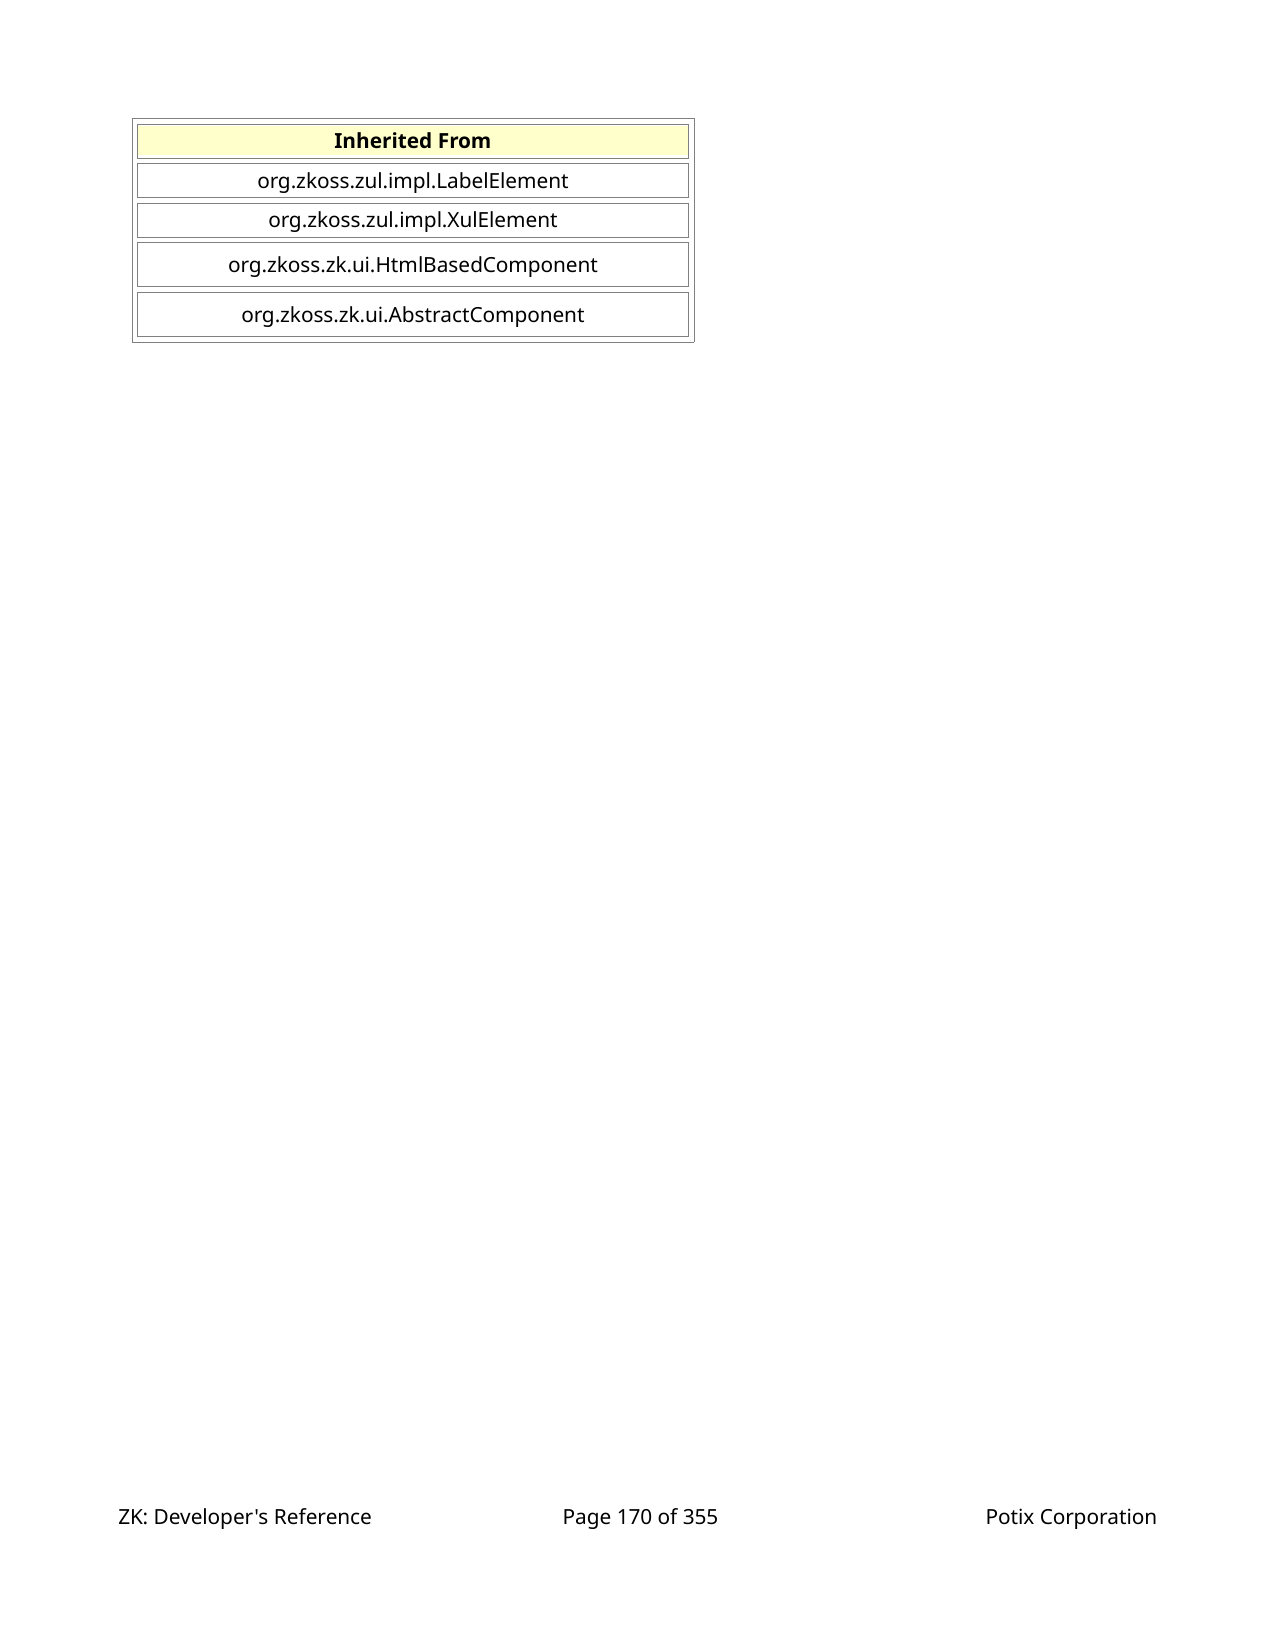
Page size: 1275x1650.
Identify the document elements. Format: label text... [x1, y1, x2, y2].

table_cell org.zkoss.zul.impl.LabelElement [134, 158, 691, 197]
table_header Inherited From [134, 119, 691, 158]
table_cell org.zkoss.zul.impl.XulElement [134, 197, 691, 237]
table_cell org.zkoss.zk.ui.HtmlBasedComponent [134, 237, 691, 286]
table_cell org.zkoss.zk.ui.AbstractComponent [134, 286, 691, 336]
